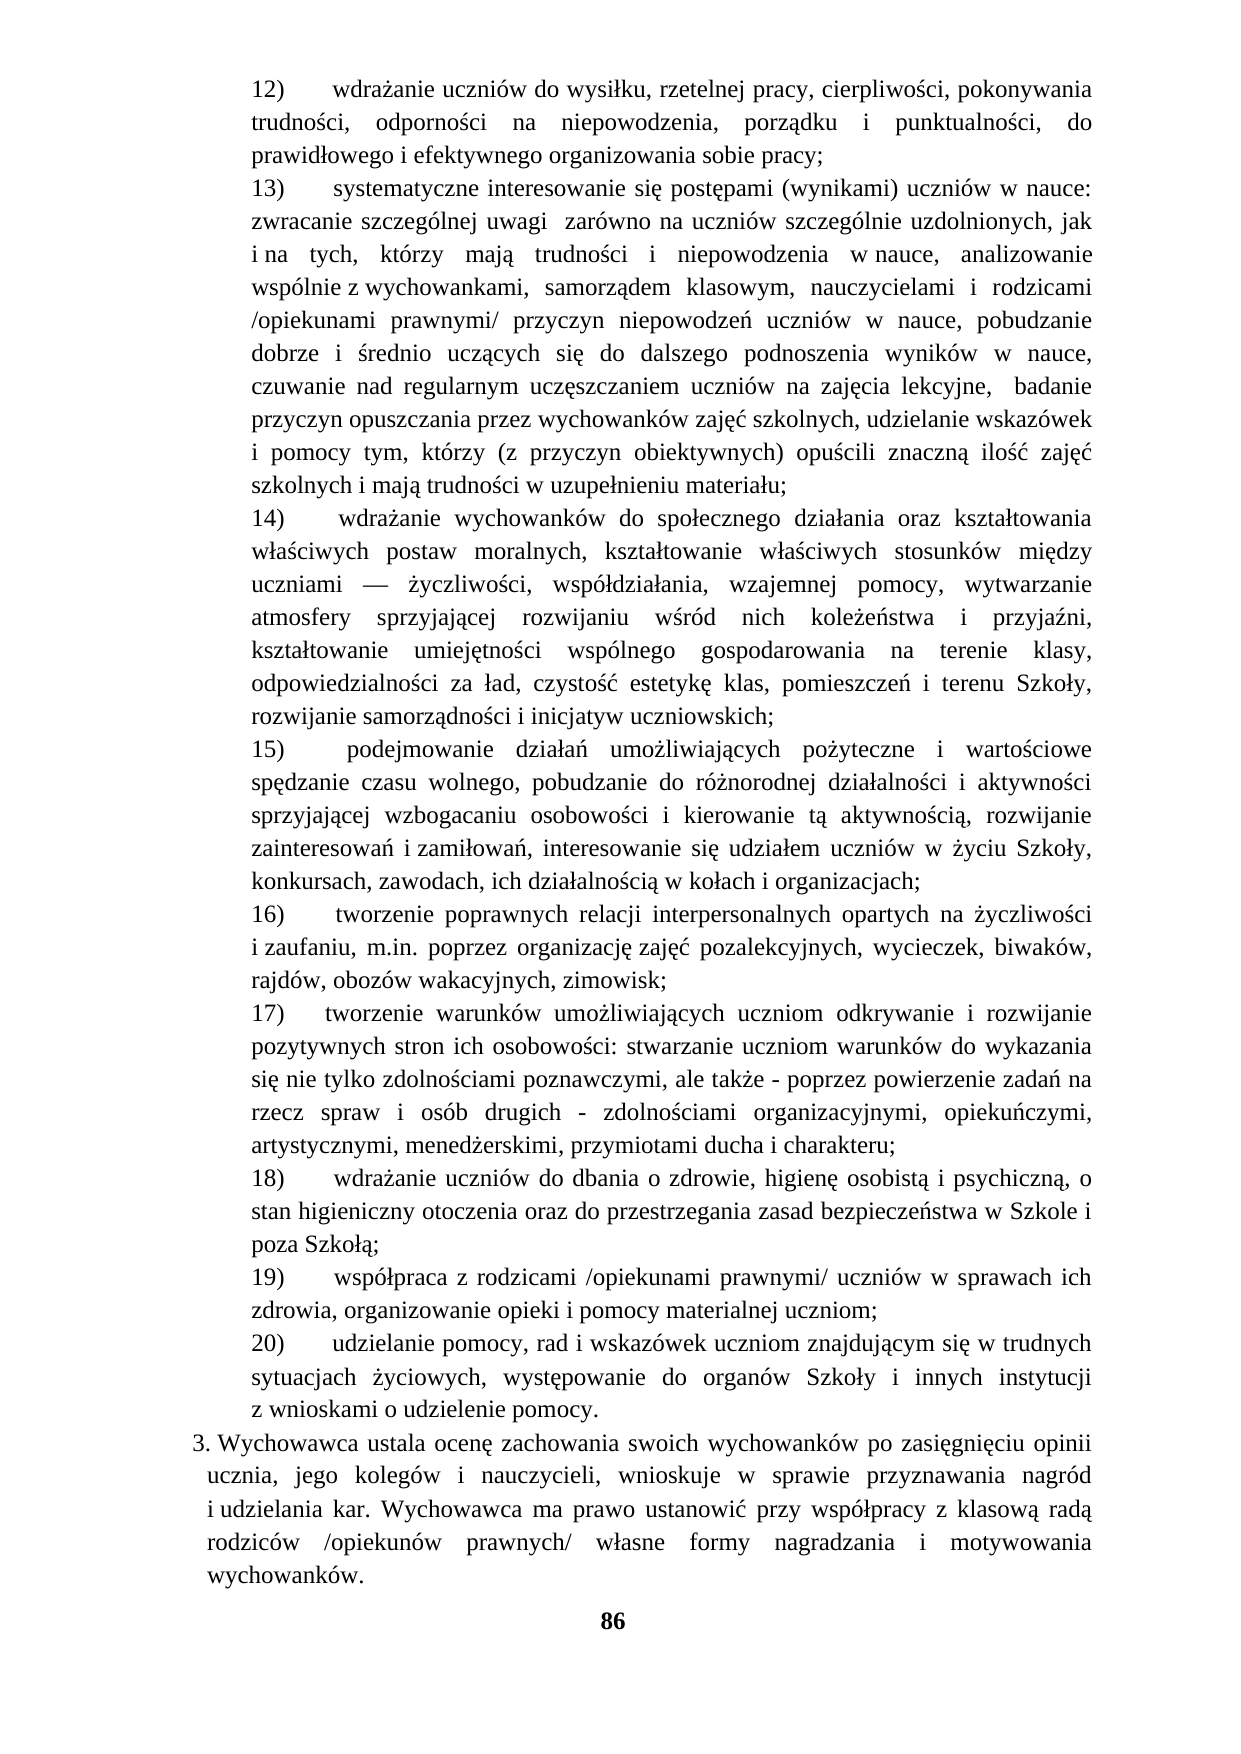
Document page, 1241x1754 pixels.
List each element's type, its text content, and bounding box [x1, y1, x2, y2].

list systematyczne interesowanie się postępami (wynikami) uczniów w nauce: zwracanie szczególnej uwagi zarówno na uczniów szczególnie uzdolnionych, jak i na tych, którzy mają trudności i niepowodzenia w nauce, analizowanie wspólnie z wychowankami, samorządem klasowym, nauczycielami i rodzicami /opiekunami prawnymi/ przyczyn niepowodzeń uczniów w nauce, pobudzanie dobrze i średnio uczących się do dalszego podnoszenia wyników w nauce, czuwanie nad regularnym uczęszczaniem uczniów na zajęcia lekcyjne, badanie przyczyn opuszczania przez wychowanków zajęć szkolnych, udzielanie wskazówek i pomocy tym, którzy (z przyczyn obiektywnych) opuścili znaczną ilość zajęć szkolnych i mają trudności w uzupełnieniu materiału; [251, 173, 1093, 499]
list wdrażanie uczniów do wysiłku, rzetelnej pracy, cierpliwości, pokonywania trudności, odporności na niepowodzenia, porządku i punktualności, do prawidłowego i efektywnego organizowania sobie pracy; [251, 74, 1093, 168]
list wdrażanie uczniów do dbania o zdrowie, higienę osobistą i psychiczną, o stan higieniczny otoczenia oraz do przestrzegania zasad bezpieczeństwa w Szkole i poza Szkołą; [251, 1163, 1093, 1258]
list podejmowanie działań umożliwiających pożyteczne i wartościowe spędzanie czasu wolnego, pobudzanie do różnorodnej działalności i aktywności sprzyjającej wzbogacaniu osobowości i kierowanie tą aktywnością, rozwijanie zainteresowań i zamiłowań, interesowanie się udziałem uczniów w życiu Szkoły, konkursach, zawodach, ich działalnością w kołach i organizacjach; [251, 734, 1093, 895]
list wdrażanie wychowanków do społecznego działania oraz kształtowania właściwych postaw moralnych, kształtowanie właściwych stosunków między uczniami — życzliwości, współdziałania, wzajemnej pomocy, wytwarzanie atmosfery sprzyjającej rozwijaniu wśród nich koleżeństwa i przyjaźni, kształtowanie umiejętności wspólnego gospodarowania na terenie klasy, odpowiedzialności za ład, czystość estetykę klas, pomieszczeń i terenu Szkoły, rozwijanie samorządności i inicjatyw uczniowskich; [251, 503, 1093, 730]
list współpraca z rodzicami /opiekunami prawnymi/ uczniów w sprawach ich zdrowia, organizowanie opieki i pomocy materialnej uczniom; [251, 1262, 1093, 1324]
list udzielanie pomocy, rad i wskazówek uczniom znajdującym się w trudnych sytuacjach życiowych, występowanie do organów Szkoły i innych instytucji z wnioskami o udzielenie pomocy. [251, 1328, 1093, 1423]
list Wychowawca ustala ocenę zachowania swoich wychowanków po zasięgnięciu opinii ucznia, jego kolegów i nauczycieli, wnioskuje w sprawie przyznawania nagród i udzielania kar. Wychowawca ma prawo ustanowić przy współpracy z klasową radą rodziców /opiekunów prawnych/ własne formy nagradzania i motywowania wychowanków. [192, 1428, 1093, 1588]
list tworzenie warunków umożliwiających uczniom odkrywanie i rozwijanie pozytywnych stron ich osobowości: stwarzanie uczniom warunków do wykazania się nie tylko zdolnościami poznawczymi, ale także - poprzez powierzenie zadań na rzecz spraw i osób drugich - zdolnościami organizacyjnymi, opiekuńczymi, artystycznymi, menedżerskimi, przymiotami ducha i charakteru; [251, 998, 1093, 1159]
list tworzenie poprawnych relacji interpersonalnych opartych na życzliwości i zaufaniu, m.in. poprzez organizację zajęć pozalekcyjnych, wycieczek, biwaków, rajdów, obozów wakacyjnych, zimowisk; [251, 899, 1093, 994]
